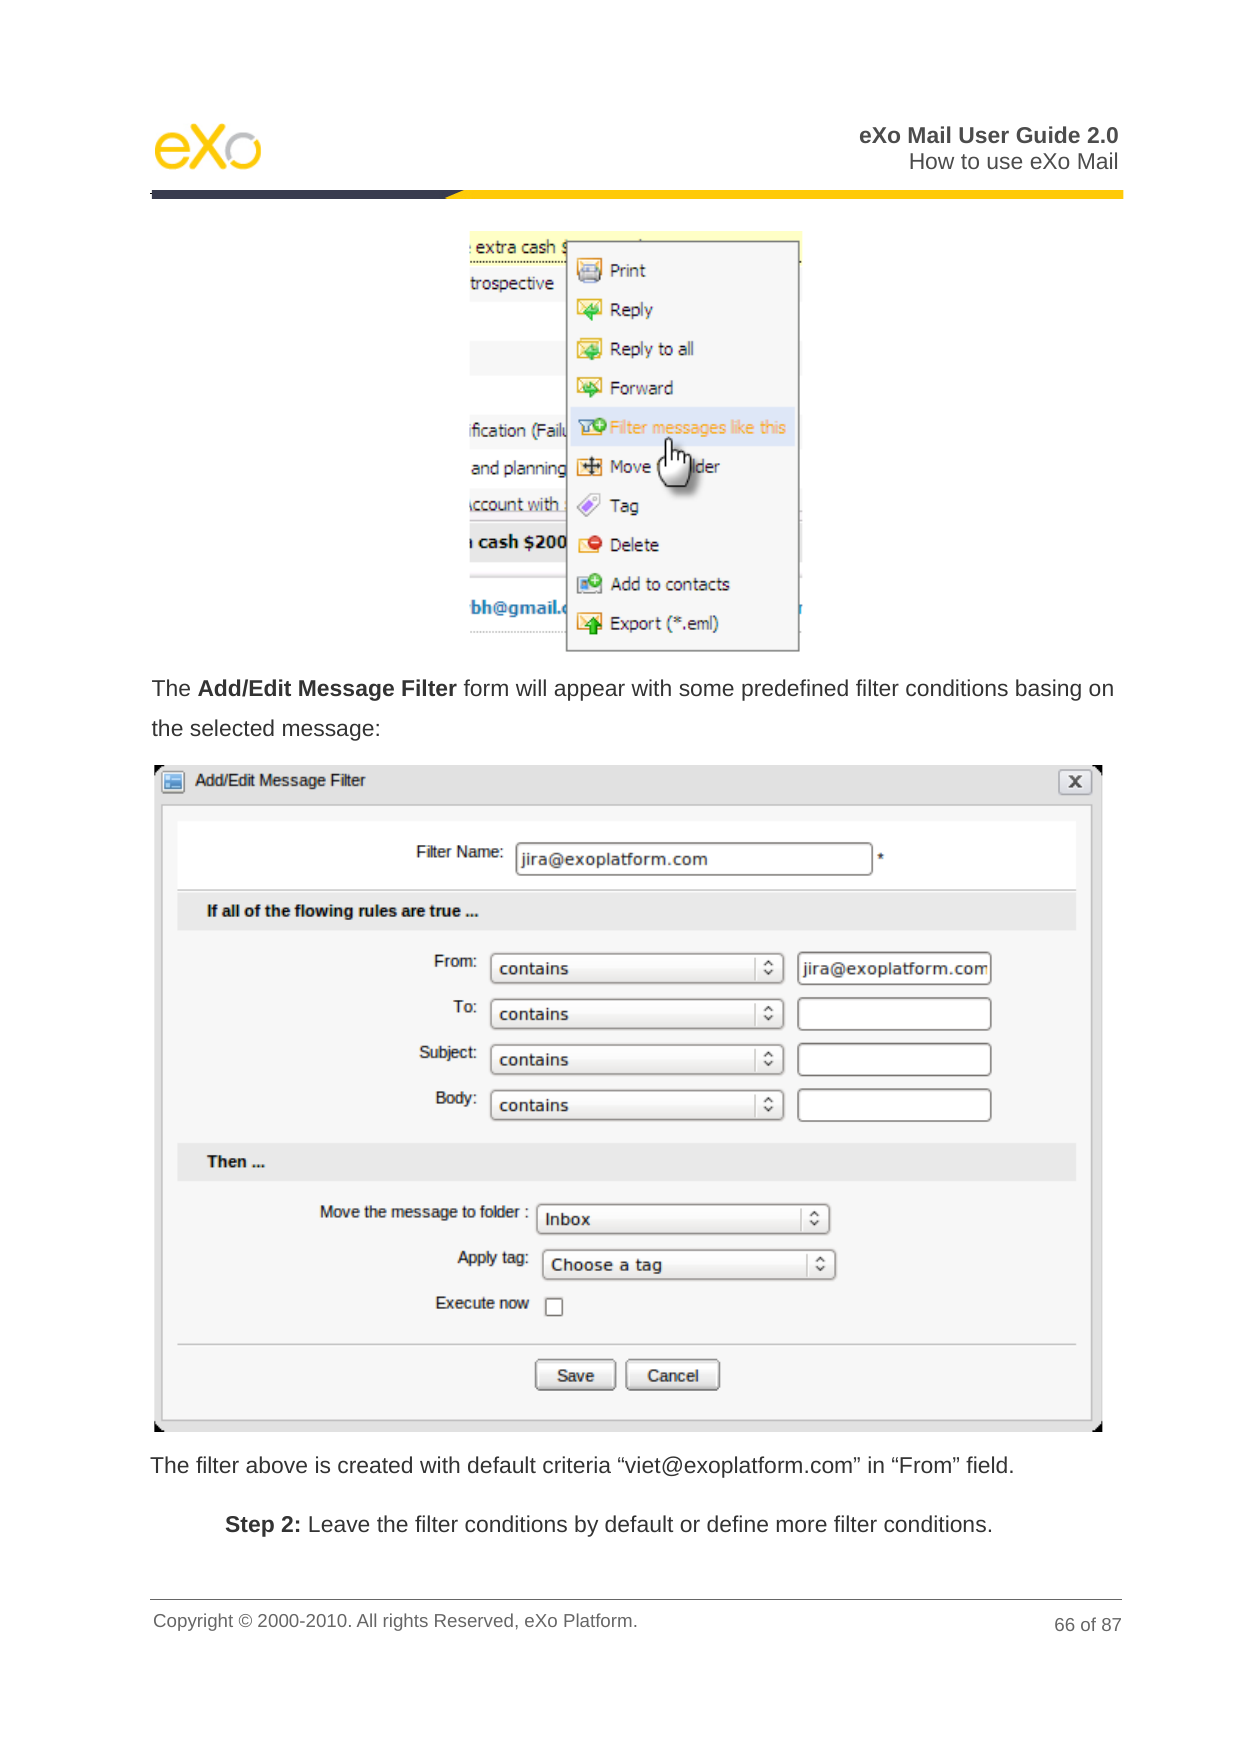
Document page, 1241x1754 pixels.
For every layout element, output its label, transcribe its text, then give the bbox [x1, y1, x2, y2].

list The Add/Edit Message Filter form will appear with some predefined filter conditions basing on the selected message: [114, 223, 1122, 741]
list Step 2: Leave the filter conditions by default or define more filter conditions. [187, 1511, 1122, 1538]
picture [154, 765, 1103, 1432]
text The filter above is created with default criteria “viet@exoplatform.com” in “From” field. [150, 1432, 1122, 1479]
picture [151, 190, 1124, 199]
picture [155, 123, 262, 170]
picture [469, 231, 803, 655]
